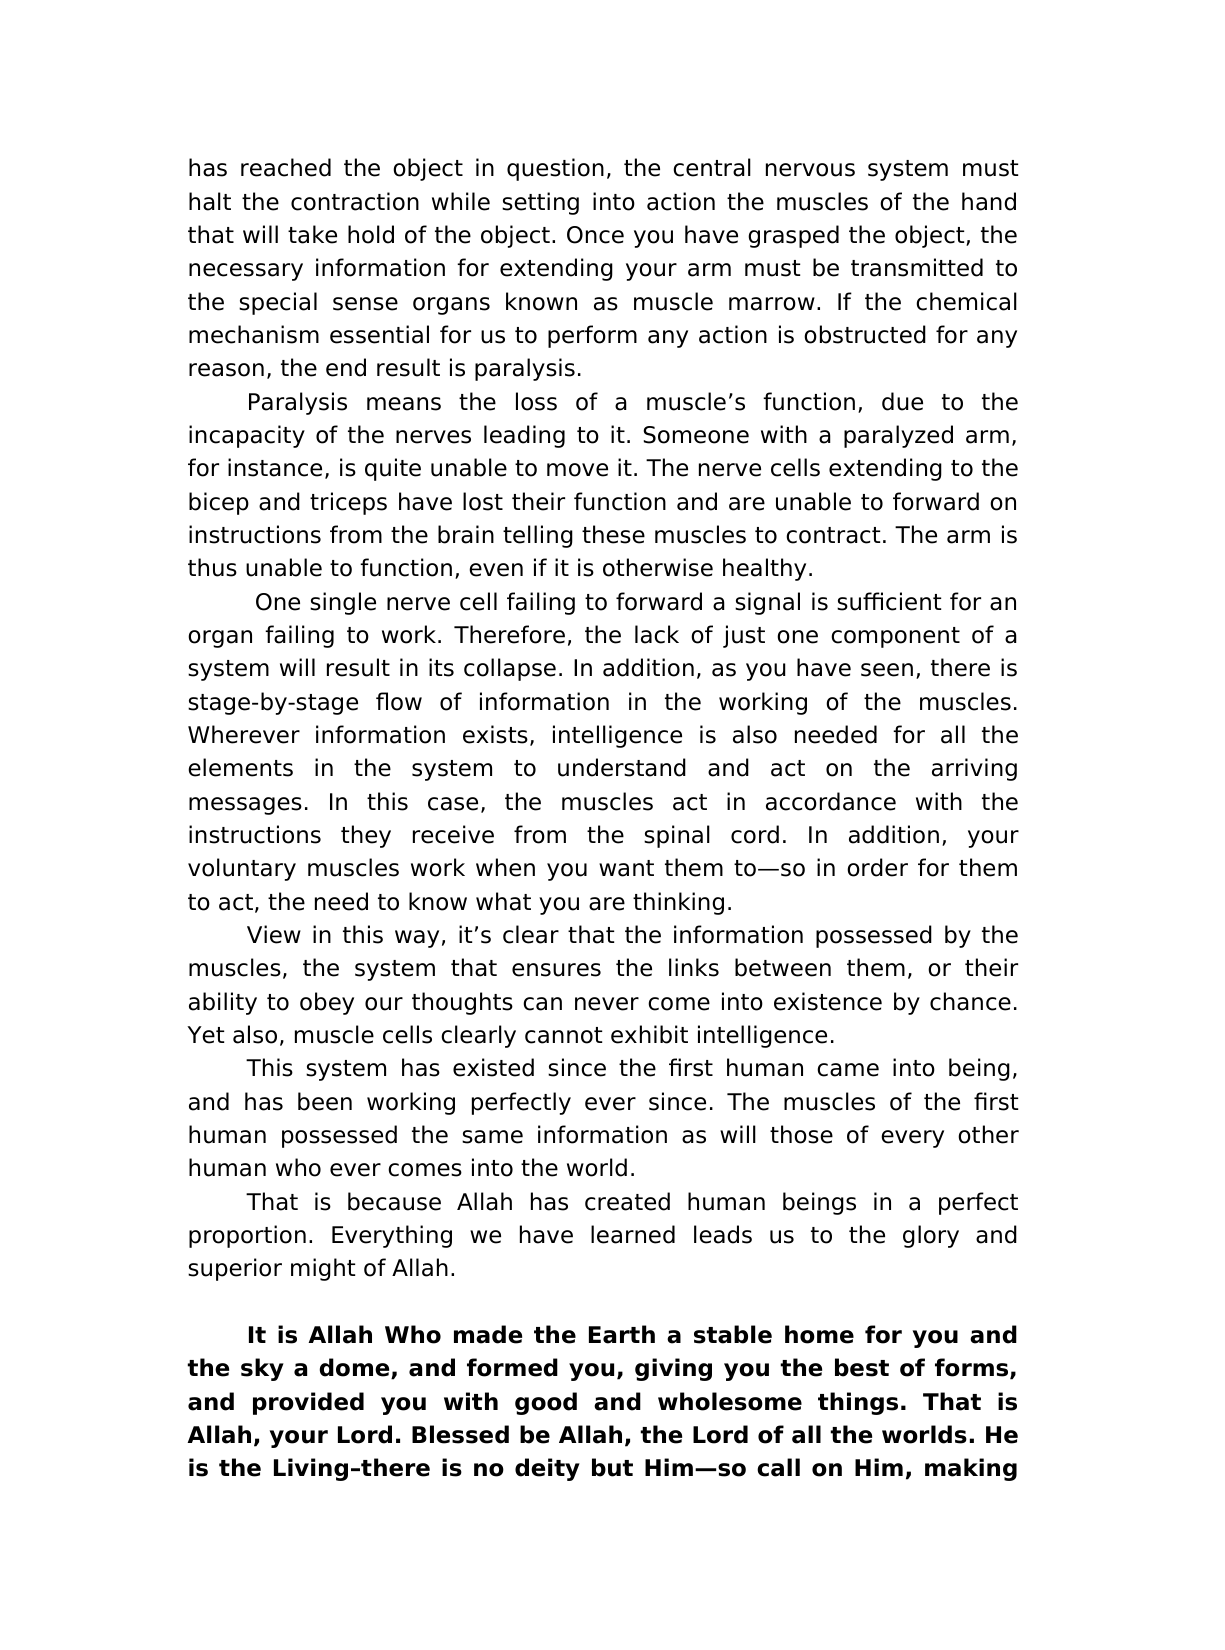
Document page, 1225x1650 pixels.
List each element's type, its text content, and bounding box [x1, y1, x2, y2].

text View in this way, it’s clear that the information possessed by the muscles, the system that ensures the links between them, or their ability to obey our thoughts can never come into existence by chance. Yet also, muscle cells clearly cannot exhibit intelligence. [187, 917, 1020, 1050]
text This system has existed since the first human came into being, and has been working perfectly ever since. The muscles of the first human possessed the same information as will those of every other human who ever comes into the world. [187, 1050, 1020, 1183]
text It is Allah Who made the Earth a stable home for you and the sky a dome, and formed you, giving you the best of forms, and provided you with good and wholesome things. That is Allah, your Lord. Blessed be Allah, the Lord of all the worlds. He is the Living–there is no deity but Him—so call on Him, making [187, 1317, 1020, 1483]
text One single nerve cell failing to forward a signal is sufficient for an organ failing to work. Therefore, the lack of just one component of a system will result in its collapse. In addition, as you have seen, there is stage-by-stage flow of information in the working of the muscles. Wherever information exists, intelligence is also needed for all the elements in the system to understand and act on the arriving messages. In this case, the muscles act in accordance with the instructions they receive from the spinal cord. In addition, your voluntary muscles work when you want them to—so in order for them to act, the need to know what you are thinking. [187, 583, 1020, 917]
text Paralysis means the loss of a muscle’s function, due to the incapacity of the nerves leading to it. Someone with a paralyzed arm, for instance, is quite unable to move it. The nerve cells extending to the bicep and triceps have lost their function and are unable to forward on instructions from the brain telling these muscles to contract. The arm is thus unable to function, even if it is otherwise healthy. [187, 383, 1020, 583]
text That is because Allah has created human beings in a perfect proportion. Everything we have learned leads us to the glory and superior might of Allah. [187, 1183, 1020, 1283]
text has reached the object in question, the central nervous system must halt the contraction while setting into action the muscles of the hand that will take hold of the object. Once you have grasped the object, the necessary information for extending your arm must be transmitted to the special sense organs known as muscle marrow. If the chemical mechanism essential for us to perform any action is obstructed for any reason, the end result is paralysis. [187, 150, 1020, 383]
